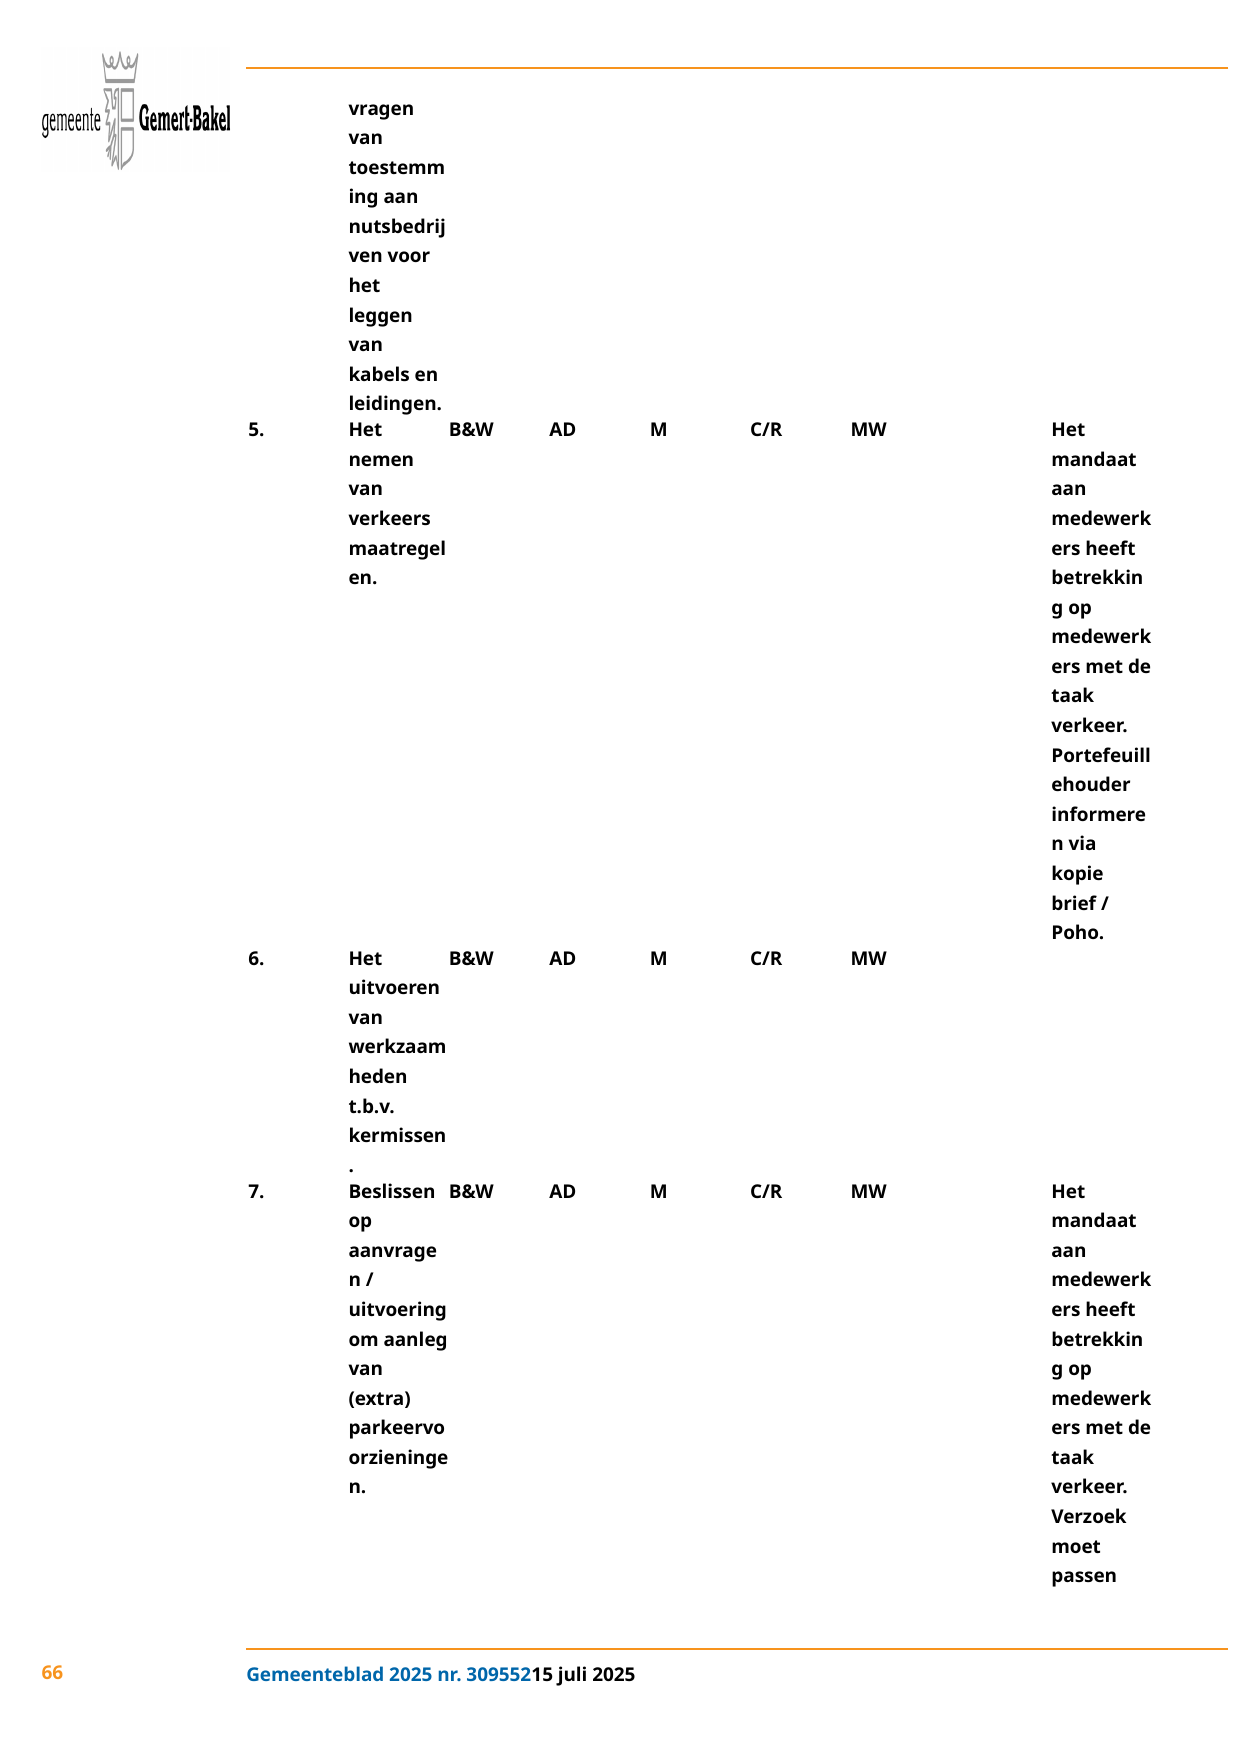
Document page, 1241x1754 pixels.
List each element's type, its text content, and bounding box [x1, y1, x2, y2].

table_cell C/R [750, 1178, 850, 1588]
table_cell 7. [248, 1178, 348, 1588]
table_cell Het nemen van verkeersmaatregelen. [348, 416, 449, 945]
table_cell [650, 95, 750, 416]
table_cell Beslissen op aanvragen / uitvoering om aanleg van (extra) parkeervoorzieningen. [348, 1178, 449, 1588]
table_cell [449, 95, 549, 416]
table_cell Het mandaat aan medewerkers heeft betrekking op medewerkers met de taak verkeer. Verzoek moet passen [1051, 1178, 1152, 1588]
table_cell Het uitvoeren van werkzaamheden t.b.v. kermissen. [348, 945, 449, 1178]
table_cell [951, 945, 1051, 1178]
table_cell 6. [248, 945, 348, 1178]
table_cell [1051, 95, 1152, 416]
table_cell [750, 95, 850, 416]
table_cell MW [850, 1178, 951, 1588]
table_cell B&W [449, 945, 549, 1178]
table_cell [549, 95, 649, 416]
table_cell [850, 95, 951, 416]
table_cell M [650, 1178, 750, 1588]
table_cell M [650, 945, 750, 1178]
table_cell AD [549, 945, 649, 1178]
table_cell AD [549, 1178, 649, 1588]
table_cell B&W [449, 416, 549, 945]
table_cell C/R [750, 945, 850, 1178]
table_cell M [650, 416, 750, 945]
table_cell [951, 1178, 1051, 1588]
table_cell B&W [449, 1178, 549, 1588]
table_cell 5. [248, 416, 348, 945]
table_cell [248, 95, 348, 416]
table_cell MW [850, 945, 951, 1178]
table_cell MW [850, 416, 951, 945]
table_cell Het mandaat aan medewerkers heeft betrekking op medewerkers met de taak verkeer. Portefeuillehouder informeren via kopie brief / Poho. [1051, 416, 1152, 945]
table_cell AD [549, 416, 649, 945]
table_cell [951, 95, 1051, 416]
table_cell [951, 416, 1051, 945]
table_cell C/R [750, 416, 850, 945]
picture [41, 47, 231, 172]
table_cell vragen van toestemming aan nutsbedrijven voor het leggen van kabels en leidingen. [348, 95, 449, 416]
table_cell [1051, 945, 1152, 1178]
